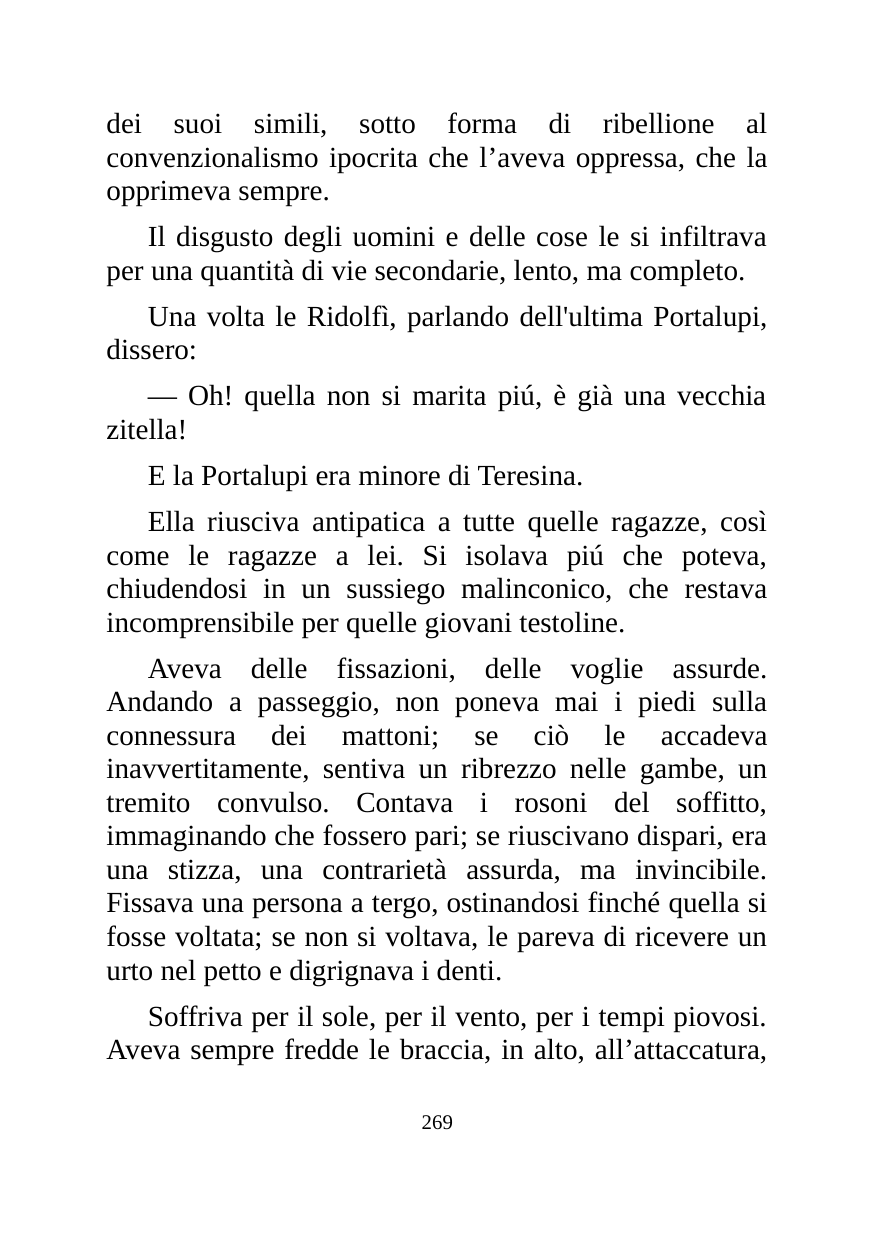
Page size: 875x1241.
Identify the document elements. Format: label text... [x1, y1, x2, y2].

text dei suoi simili, sotto forma di ribellione al convenzionalismo ipocrita che l’aveva oppressa, che la opprimeva sempre. [106, 106, 768, 207]
text Aveva delle fissazioni, delle voglie assurde. Andando a passeggio, non poneva mai i piedi sulla connessura dei mattoni; se ciò le accadeva inavvertitamente, sentiva un ribrezzo nelle gambe, un tremito convulso. Contava i rosoni del soffitto, immaginando che fossero pari; se riuscivano dispari, era una stizza, una contrarietà assurda, ma invincibile. Fissava una persona a tergo, ostinandosi finché quella si fosse voltata; se non si voltava, le pareva di ricevere un urto nel petto e digrignava i denti. [106, 651, 768, 986]
text Una volta le Ridolfì, parlando dell'ultima Portalupi, dissero: [106, 299, 768, 366]
text Il disgusto degli uomini e delle cose le si infiltrava per una quantità di vie secondarie, lento, ma completo. [106, 219, 768, 286]
text E la Portalupi era minore di Teresina. [106, 458, 768, 492]
text — Oh! quella non si marita piú, è già una vecchia zitella! [106, 378, 768, 446]
text Soffriva per il sole, per il vento, per i tempi piovosi. Aveva sempre fredde le braccia, in alto, all’attaccatura, [106, 999, 768, 1066]
text Ella riusciva antipatica a tutte quelle ragazze, così come le ragazze a lei. Si isolava piú che poteva, chiudendosi in un sussiego malinconico, che restava incomprensibile per quelle giovani testoline. [106, 504, 768, 638]
